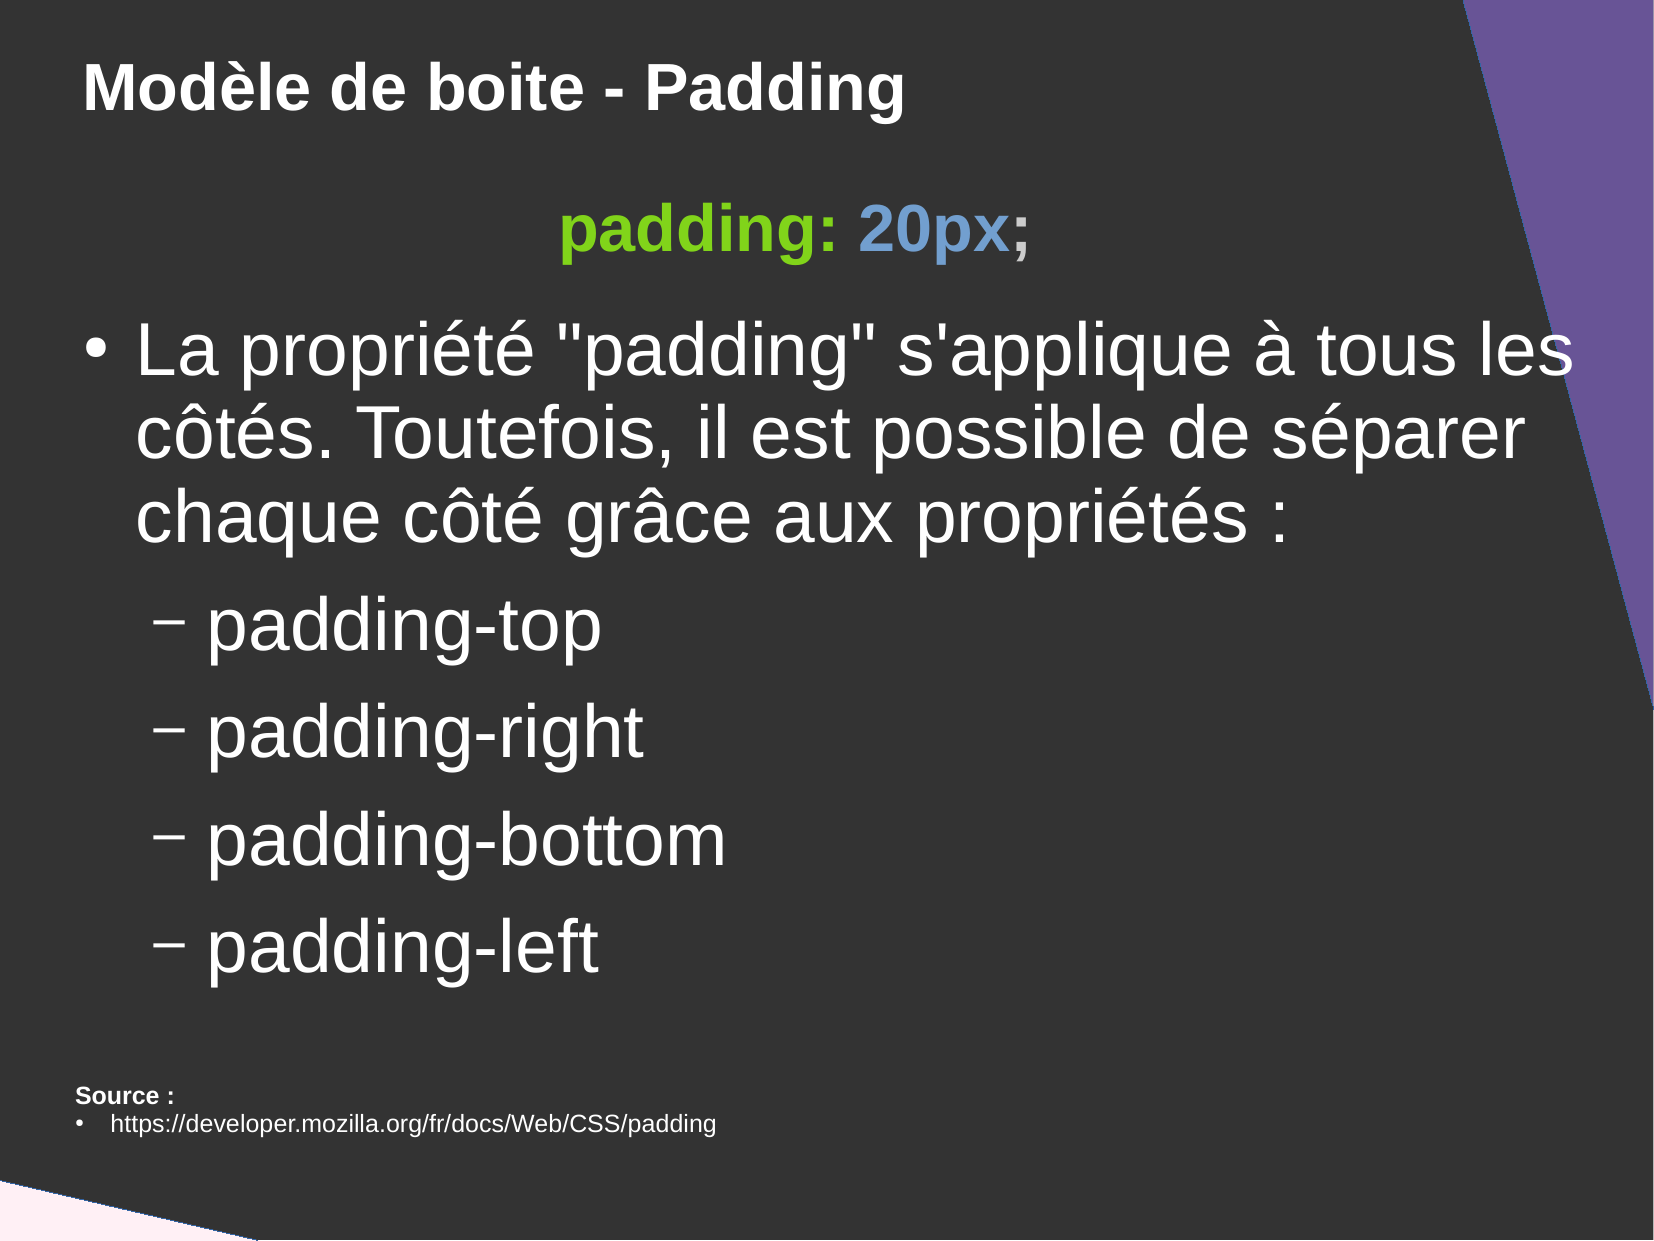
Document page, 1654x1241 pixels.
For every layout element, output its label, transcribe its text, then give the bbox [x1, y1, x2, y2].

text_box padding: 20px; [507, 183, 1083, 308]
text_box [0, 1180, 261, 1241]
text_box [1463, 0, 1654, 710]
list La propriété "padding" s'applique à tous les côtés. Toutefois, il est possible de séparer chaque côté grâce aux propriétés : padding-top padding-right padding-bottom padding-left [64, 307, 1604, 1004]
title Modèle de boite - Padding [82, 49, 1571, 130]
text_box Source : https://developer.mozilla.org/fr/docs/Web/CSS/padding [60, 1074, 1546, 1217]
